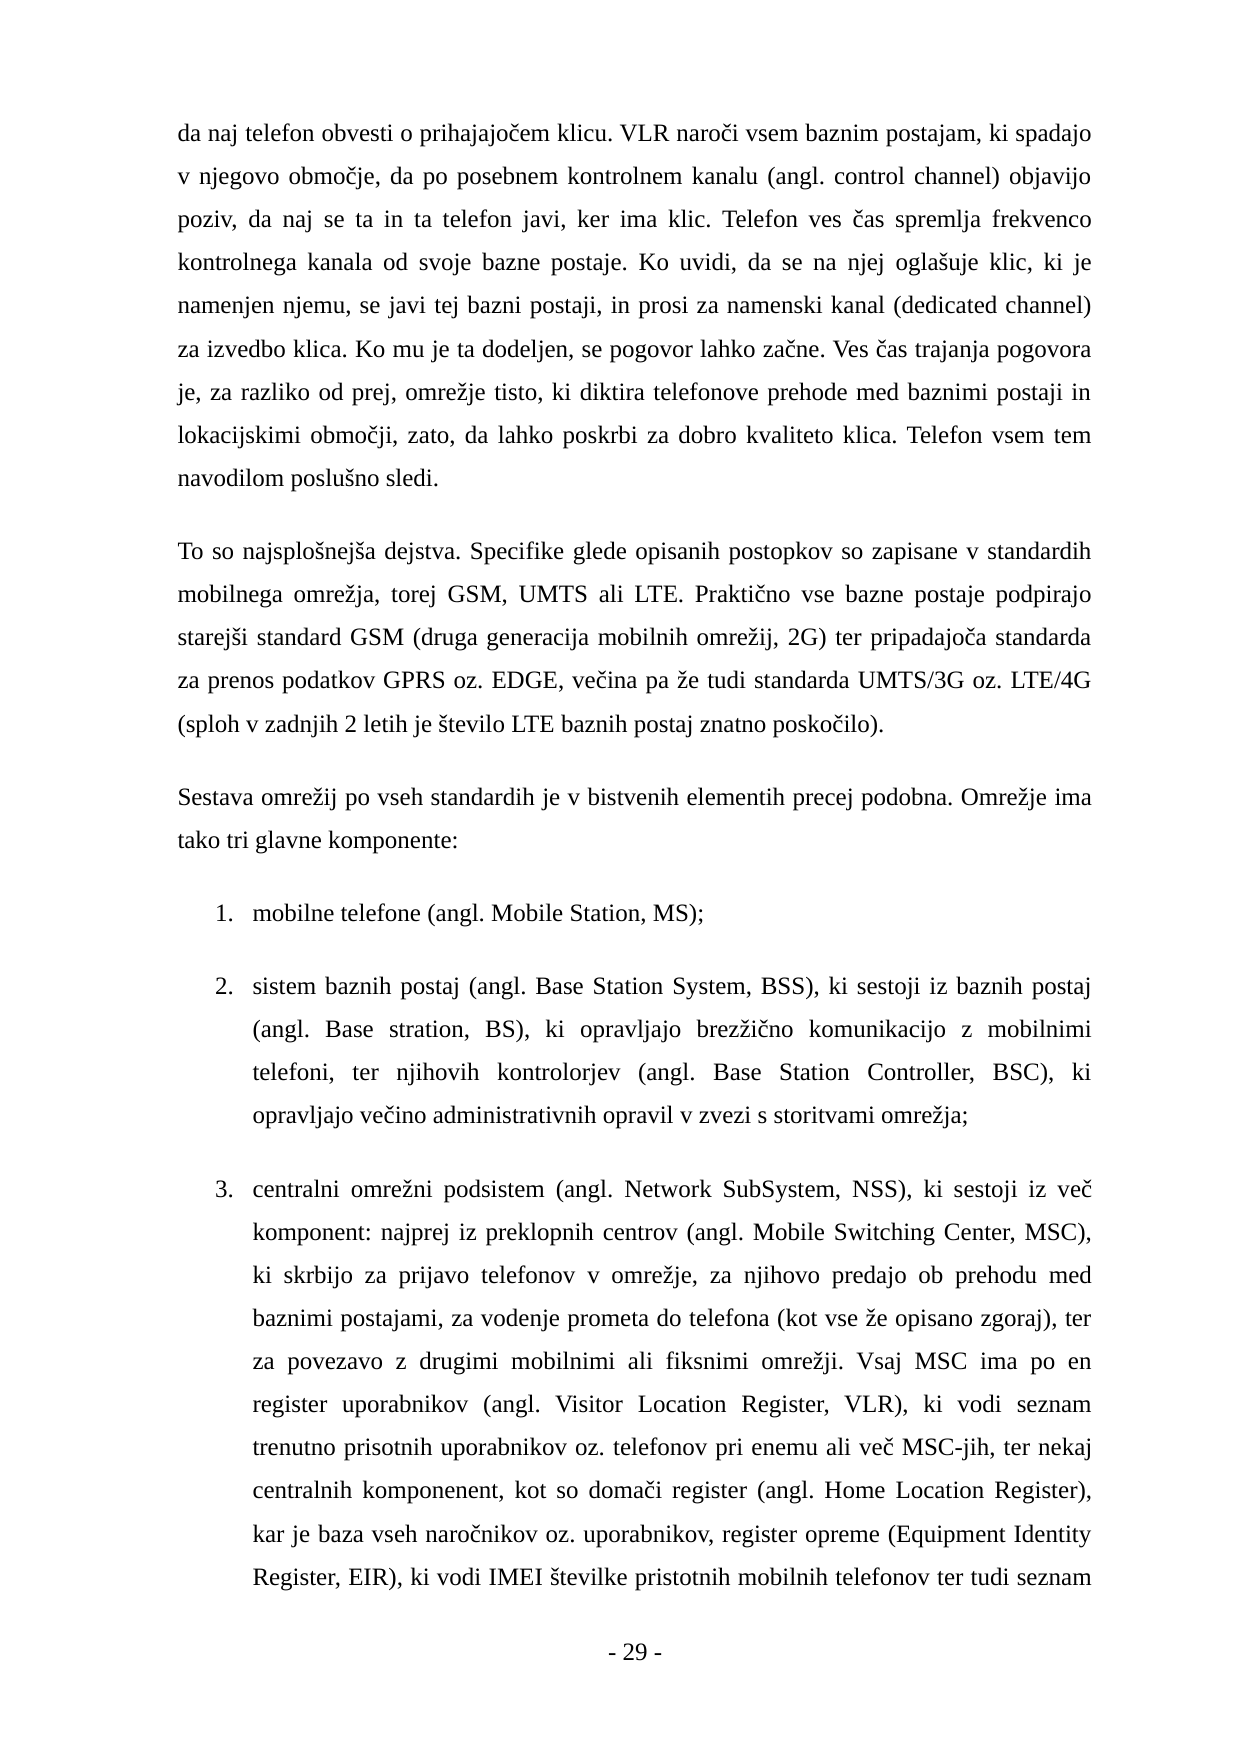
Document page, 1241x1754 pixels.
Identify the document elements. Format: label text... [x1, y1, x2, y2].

list sistem baznih postaj (angl. Base Station System, BSS), ki sestoji iz baznih postaj (angl. Base stration, BS), ki opravljajo brezžično komunikacijo z mobilnimi telefoni, ter njihovih kontrolorjev (angl. Base Station Controller, BSC), ki opravljajo večino administrativnih opravil v zvezi s storitvami omrežja; [215, 971, 1093, 1129]
list centralni omrežni podsistem (angl. Network SubSystem, NSS), ki sestoji iz več komponent: najprej iz preklopnih centrov (angl. Mobile Switching Center, MSC), ki skrbijo za prijavo telefonov v omrežje, za njihovo predajo ob prehodu med baznimi postajami, za vodenje prometa do telefona (kot vse že opisano zgoraj), ter za povezavo z drugimi mobilnimi ali fiksnimi omrežji. Vsaj MSC ima po en register uporabnikov (angl. Visitor Location Register, VLR), ki vodi seznam trenutno prisotnih uporabnikov oz. telefonov pri enemu ali več MSC-jih, ter nekaj centralnih komponenent, kot so domači register (angl. Home Location Register), kar je baza vseh naročnikov oz. uporabnikov, register opreme (Equipment Identity Register, EIR), ki vodi IMEI številke pristotnih mobilnih telefonov ter tudi seznam [215, 1174, 1093, 1591]
list mobilne telefone (angl. Mobile Station, MS); [215, 898, 1093, 927]
text da naj telefon obvesti o prihajajočem klicu. VLR naroči vsem baznim postajam, ki spadajo v njegovo območje, da po posebnem kontrolnem kanalu (angl. control channel) objavijo poziv, da naj se ta in ta telefon javi, ker ima klic. Telefon ves čas spremlja frekvenco kontrolnega kanala od svoje bazne postaje. Ko uvidi, da se na njej oglašuje klic, ki je namenjen njemu, se javi tej bazni postaji, in prosi za namenski kanal (dedicated channel) za izvedbo klica. Ko mu je ta dodeljen, se pogovor lahko začne. Ves čas trajanja pogovora je, za razliko od prej, omrežje tisto, ki diktira telefonove prehode med baznimi postaji in lokacijskimi območji, zato, da lahko poskrbi za dobro kvaliteto klica. Telefon vsem tem navodilom poslušno sledi. [177, 118, 1093, 492]
text To so najsplošnejša dejstva. Specifike glede opisanih postopkov so zapisane v standardih mobilnega omrežja, torej GSM, UMTS ali LTE. Praktično vse bazne postaje podpirajo starejši standard GSM (druga generacija mobilnih omrežij, 2G) ter pripadajoča standarda za prenos podatkov GPRS oz. EDGE, večina pa že tudi standarda UMTS/3G oz. LTE/4G (sploh v zadnjih 2 letih je število LTE baznih postaj znatno poskočilo). [177, 536, 1093, 737]
text Sestava omrežij po vseh standardih je v bistvenih elementih precej podobna. Omrežje ima tako tri glavne komponente: [177, 782, 1093, 854]
